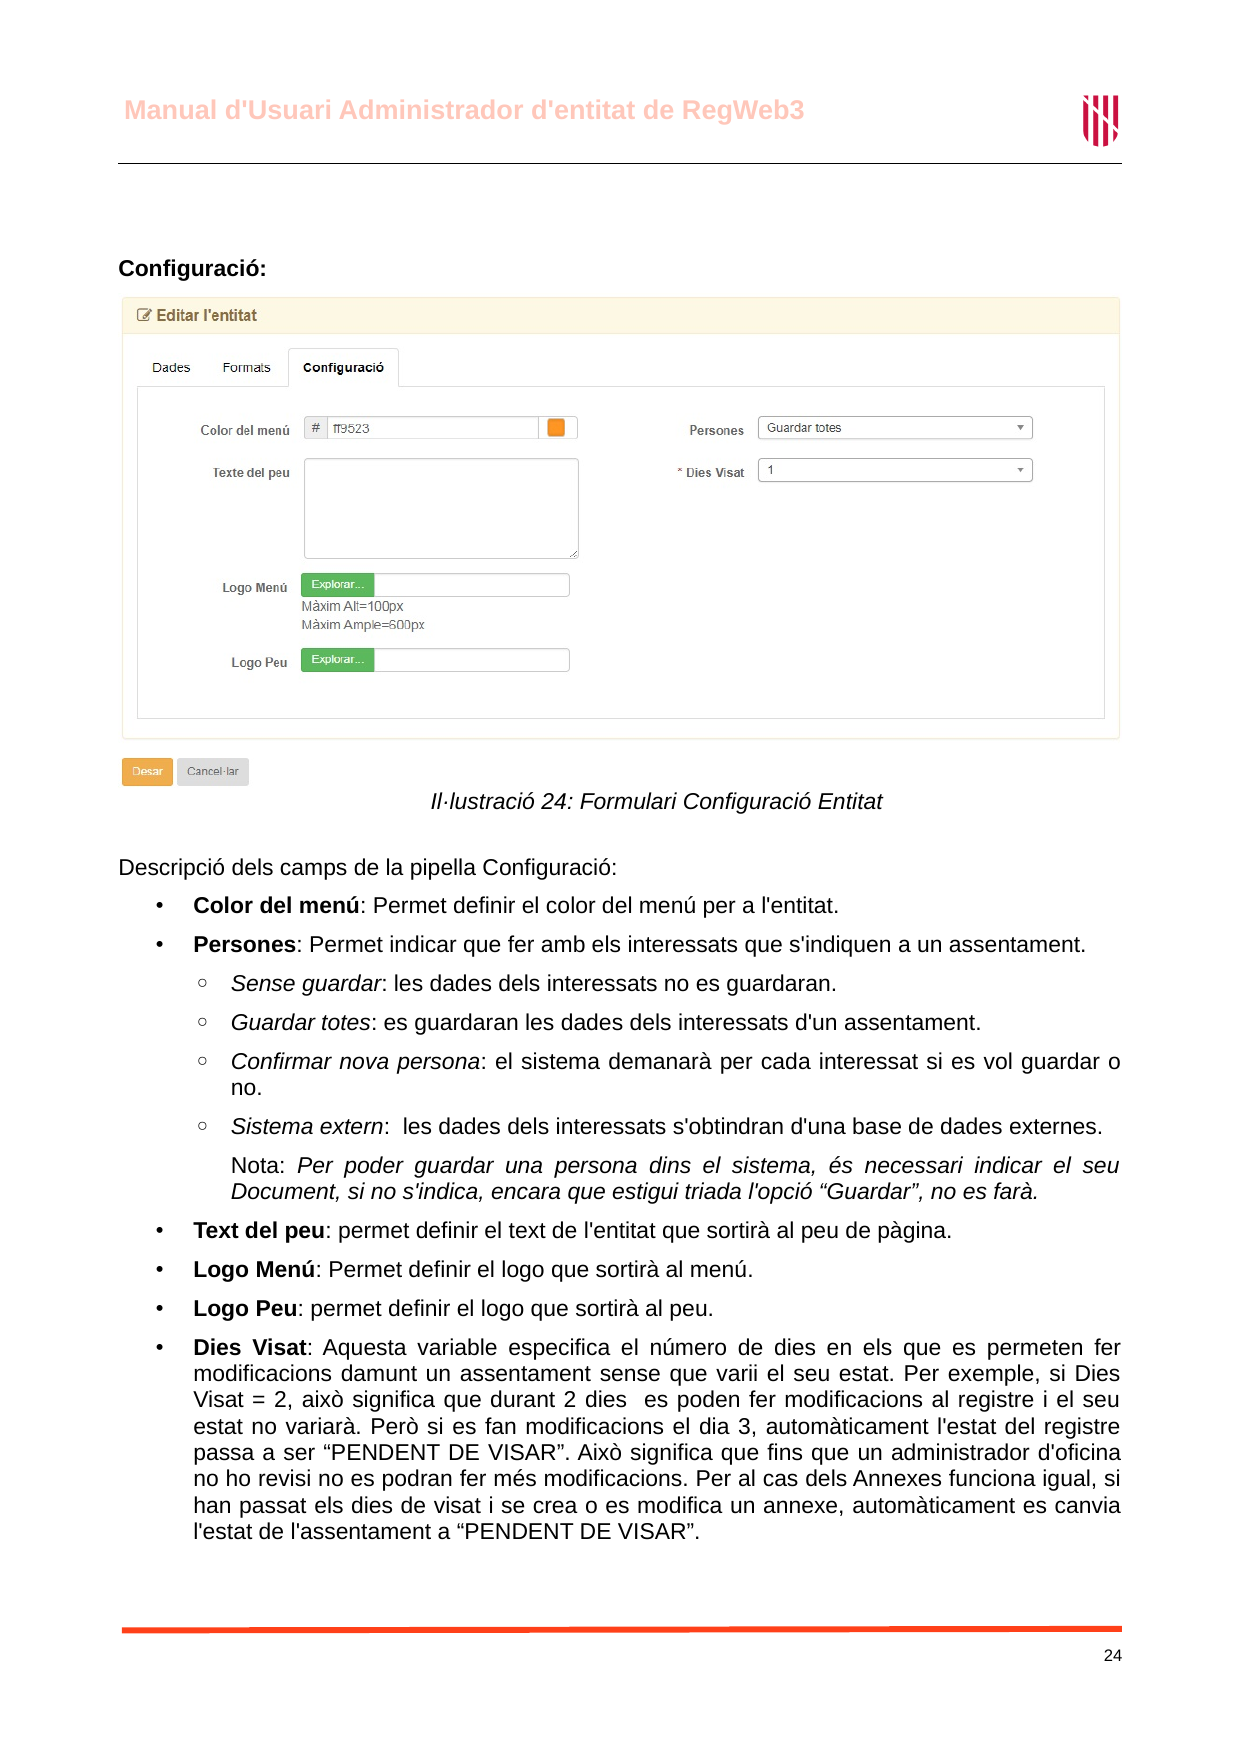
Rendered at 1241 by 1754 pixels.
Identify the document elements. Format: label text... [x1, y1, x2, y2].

list Nota: Per poder guardar una persona dins el sistema, és necessari indicar el seu Document, si no s'indica, encara que estigui triada l'opció “Guardar”, no es farà. [193, 1152, 1122, 1204]
list Logo Peu: permet definir el logo que sortirà al peu. [156, 1295, 1122, 1321]
list Il·lustració 24: Formulari Configuració Entitat [156, 789, 1122, 815]
list Sense guardar: les dades dels interessats no es guardaran. [193, 970, 1122, 996]
list Logo Menú: Permet definir el logo que sortirà al menú. [156, 1256, 1122, 1282]
list Text del peu: permet definir el text de l'entitat que sortirà al peu de pàgina. [156, 1217, 1122, 1243]
list Confirmar nova persona: el sistema demanarà per cada interessat si es vol guardar o no. [193, 1048, 1122, 1101]
list Dies Visat: Aquesta variable especifica el número de dies en els que es permeten fer modificacions damunt un assentament sense que varii el seu estat. Per exemple, si Dies Visat = 2, això significa que durant 2 dies es poden fer modificacions al registre i el seu estat no variarà. Però si es fan modificacions el dia 3, automàticament l'estat del registre passa a ser “PENDENT DE VISAR”. Això significa que fins que un administrador d'oficina no ho revisi no es podran fer més modificacions. Per al cas dels Annexes funciona igual, si han passat els dies de visat i se crea o es modifica un annexe, automàticament es canvia l'estat de l'assentament a “PENDENT DE VISAR”. [156, 1334, 1122, 1544]
picture [118, 293, 1123, 789]
list Persones: Permet indicar que fer amb els interessats que s'indiquen a un assentament. [156, 931, 1122, 958]
list Sistema extern: les dades dels interessats s'obtindran d'una base de dades externes. [193, 1113, 1122, 1139]
text Descripció dels camps de la pipella Configuració: [118, 853, 1122, 880]
list Guardar totes: es guardaran les dades dels interessats d'un assentament. [193, 1009, 1122, 1035]
picture [1080, 93, 1121, 148]
list Color del menú: Permet definir el color del menú per a l'entitat. [156, 892, 1122, 919]
text Configuració: [118, 254, 1122, 281]
